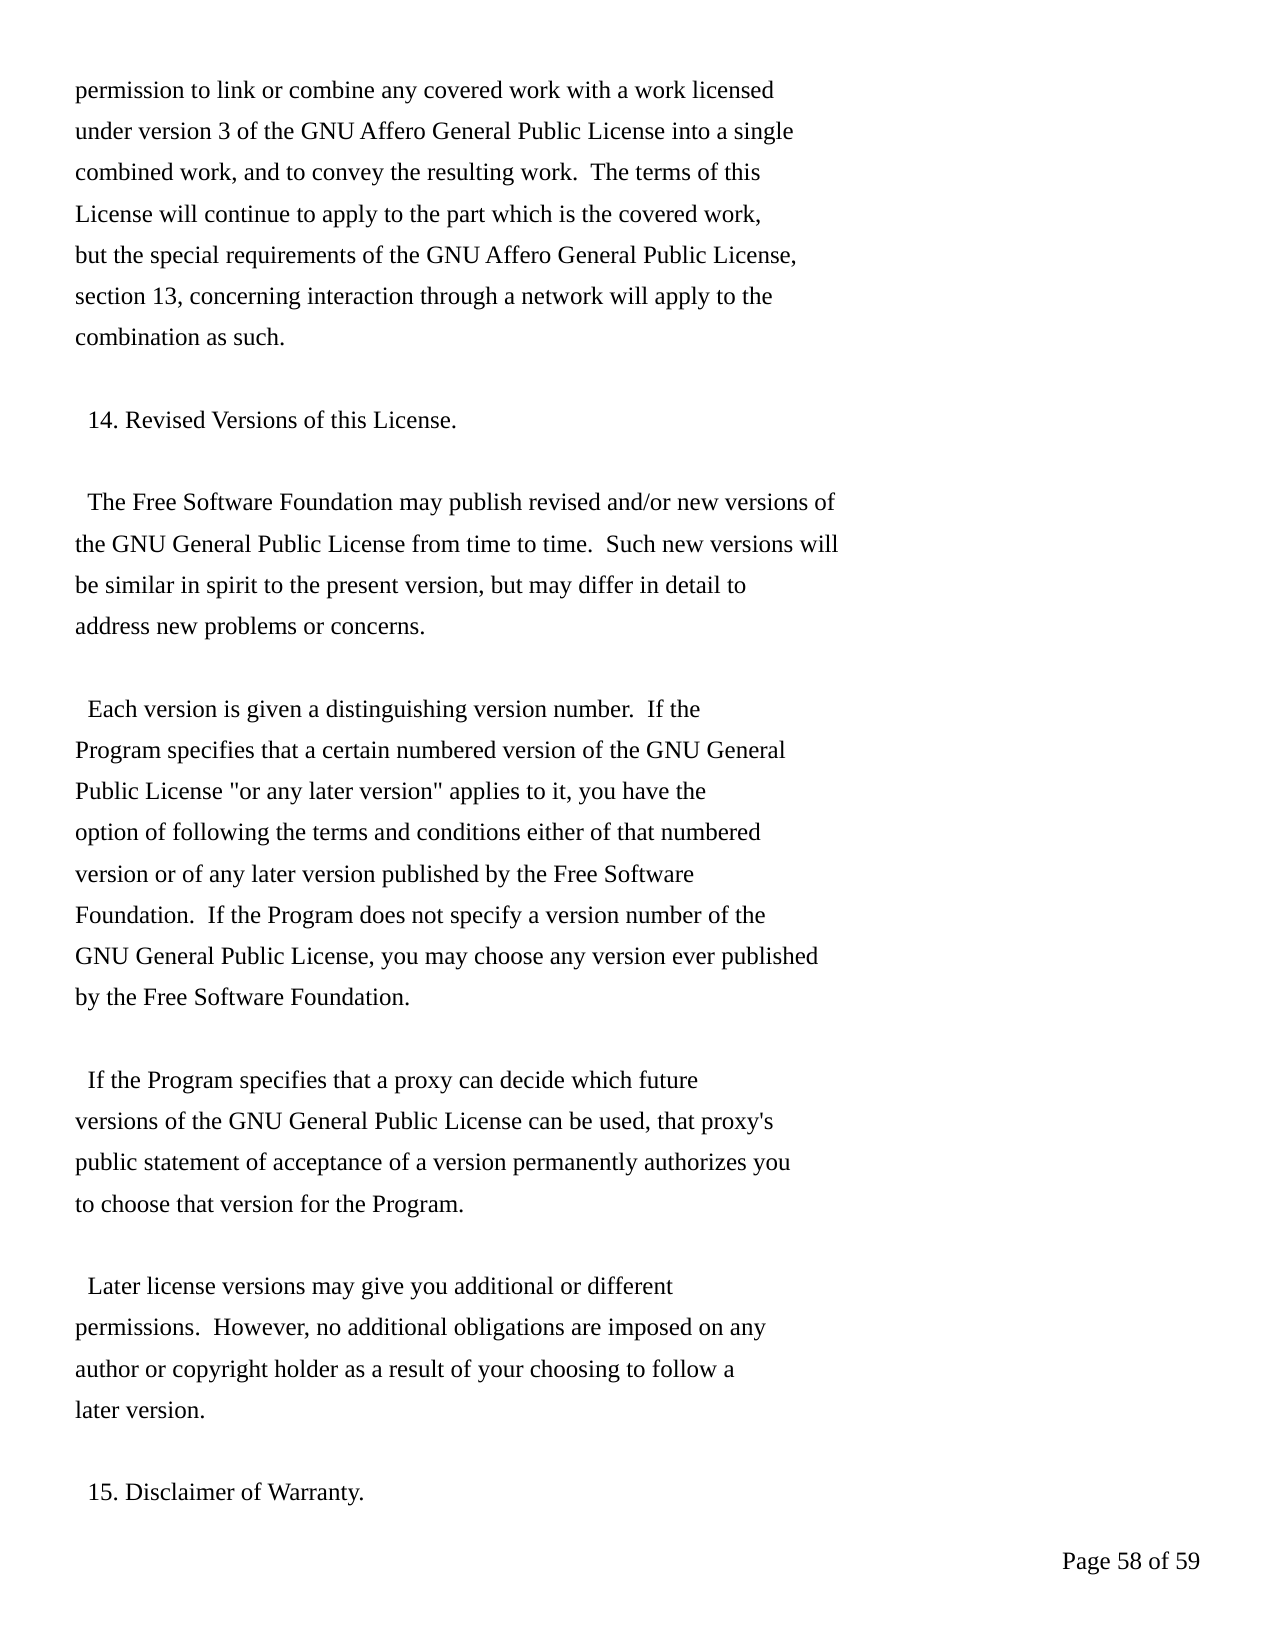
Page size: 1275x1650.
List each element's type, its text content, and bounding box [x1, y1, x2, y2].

text the GNU General Public License from time to time. Such new versions will [75, 529, 1200, 557]
text The Free Software Foundation may publish revised and/or new versions of [75, 487, 1200, 516]
text public statement of acceptance of a version permanently authorizes you [75, 1147, 1200, 1176]
text version or of any later version published by the Free Software [75, 859, 1200, 887]
text GNU General Public License, you may choose any version ever published [75, 941, 1200, 970]
text 14. Revised Versions of this License. [75, 405, 1200, 434]
text author or copyright holder as a result of your choosing to follow a [75, 1354, 1200, 1382]
text combination as such. [75, 322, 1200, 351]
text to choose that version for the Program. [75, 1189, 1200, 1217]
text permissions. However, no additional obligations are imposed on any [75, 1312, 1200, 1341]
text License will continue to apply to the part which is the covered work, [75, 199, 1200, 227]
text under version 3 of the GNU Affero General Public License into a single [75, 116, 1200, 145]
text Each version is given a distinguishing version number. If the [75, 694, 1200, 722]
text later version. [75, 1395, 1200, 1424]
text Foundation. If the Program does not specify a version number of the [75, 900, 1200, 929]
text Public License "or any later version" applies to it, you have the [75, 776, 1200, 805]
text combined work, and to convey the resulting work. The terms of this [75, 157, 1200, 186]
text by the Free Software Foundation. [75, 982, 1200, 1011]
text versions of the GNU General Public License can be used, that proxy's [75, 1106, 1200, 1135]
text Later license versions may give you additional or different [75, 1271, 1200, 1300]
text be similar in spirit to the present version, but may differ in detail to [75, 570, 1200, 599]
text permission to link or combine any covered work with a work licensed [75, 75, 1200, 104]
text section 13, concerning interaction through a network will apply to the [75, 281, 1200, 310]
text but the special requirements of the GNU Affero General Public License, [75, 240, 1200, 269]
text 15. Disclaimer of Warranty. [75, 1477, 1200, 1506]
text Program specifies that a certain numbered version of the GNU General [75, 735, 1200, 764]
text option of following the terms and conditions either of that numbered [75, 817, 1200, 846]
text If the Program specifies that a proxy can decide which future [75, 1065, 1200, 1094]
text address new problems or concerns. [75, 611, 1200, 640]
